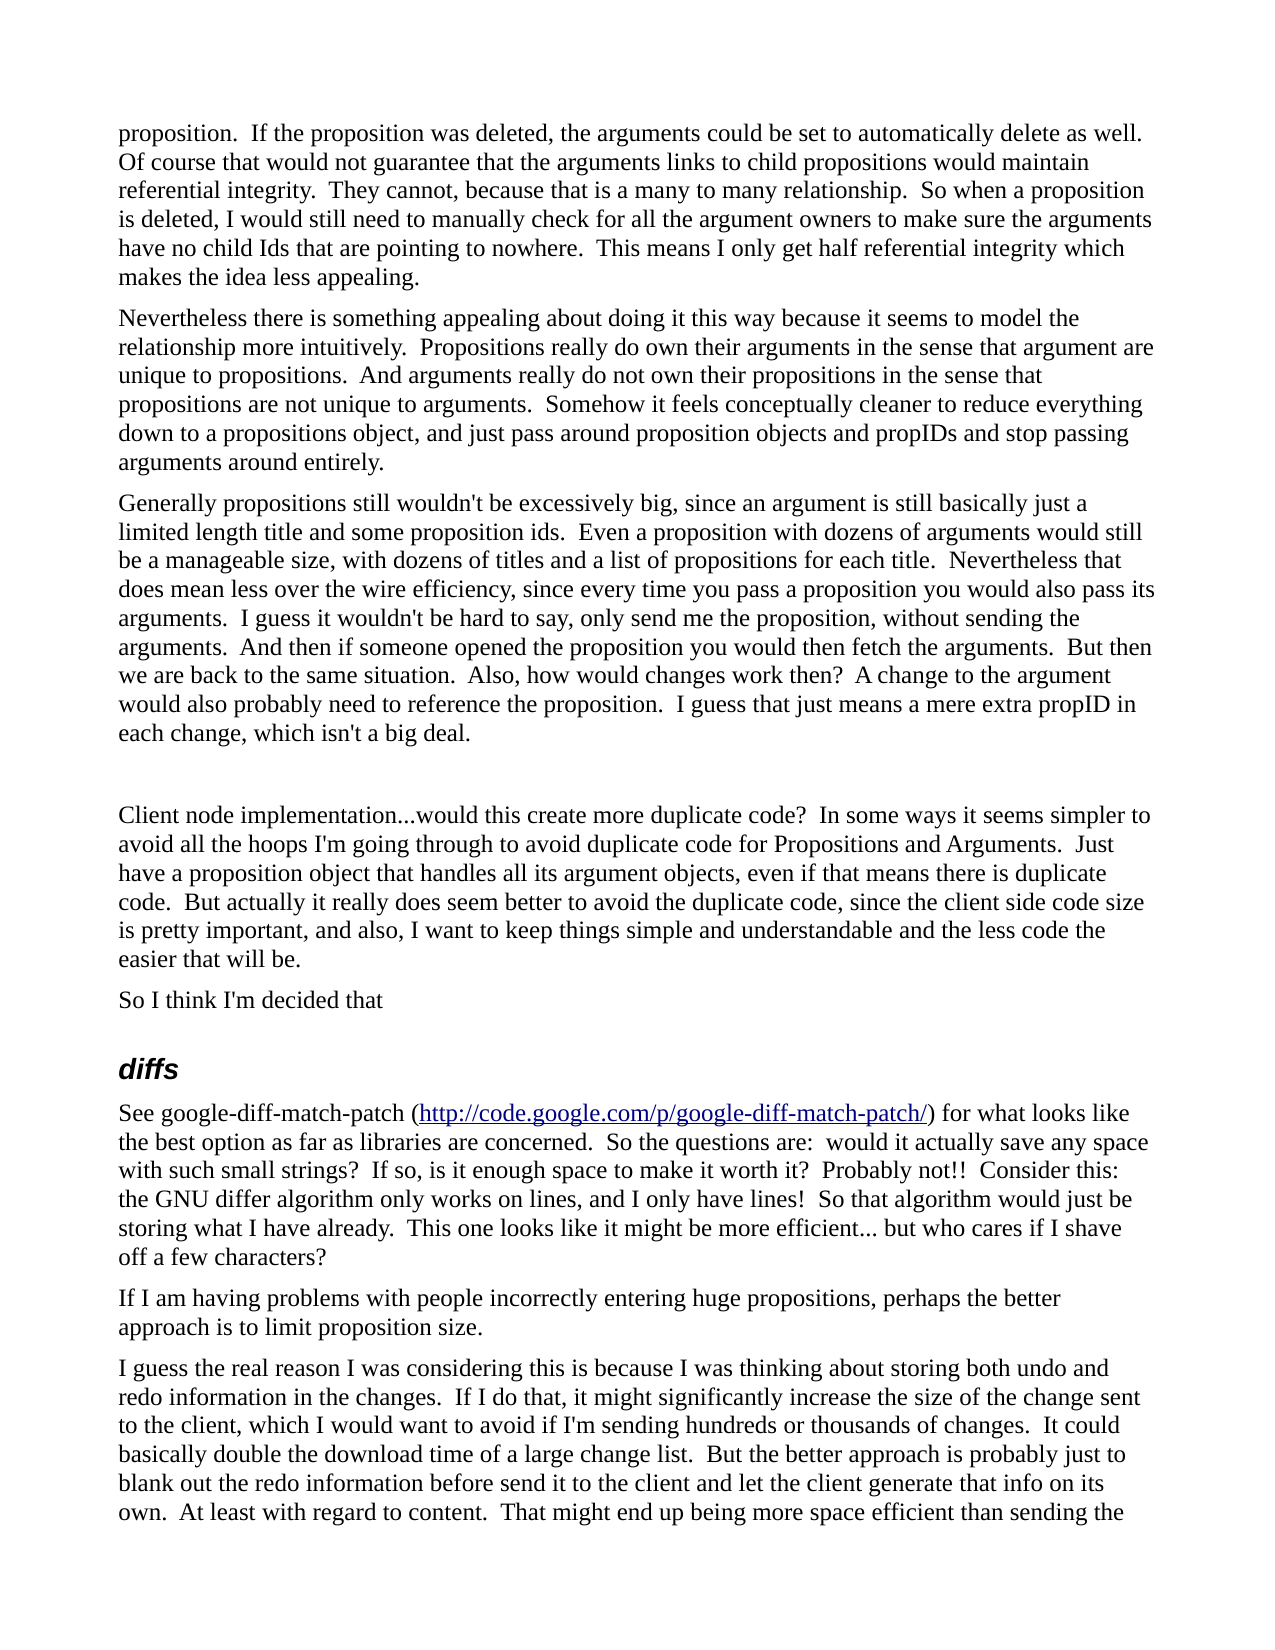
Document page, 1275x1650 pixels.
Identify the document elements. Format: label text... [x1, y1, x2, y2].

text If I am having problems with people incorrectly entering huge propositions, perhaps the better approach is to limit proposition size. [118, 1283, 1157, 1340]
subtitle diffs [118, 1052, 1157, 1085]
text Client node implementation...would this create more duplicate code? In some ways it seems simpler to avoid all the hoops I'm going through to avoid duplicate code for Propositions and Arguments. Just have a proposition object that handles all its argument objects, even if that means there is duplicate code. But actually it really does seem better to avoid the duplicate code, since the client side code size is pretty important, and also, I want to keep things simple and understandable and the less code the easier that will be. [118, 801, 1157, 973]
text Nevertheless there is something appealing about doing it this way because it seems to model the relationship more intuitively. Propositions really do own their arguments in the sense that argument are unique to propositions. And arguments really do not own their propositions in the sense that propositions are not unique to arguments. Somehow it feels conceptually cleaner to reduce everything down to a propositions object, and just pass around proposition objects and propIDs and stop passing arguments around entirely. [118, 303, 1157, 476]
text Generally propositions still wouldn't be excessively big, since an argument is still basically just a limited length title and some proposition ids. Even a proposition with dozens of arguments would still be a manageable size, with dozens of titles and a list of propositions for each title. Nevertheless that does mean less over the wire efficiency, since every time you pass a proposition you would also pass its arguments. I guess it wouldn't be hard to say, only send me the proposition, without sending the arguments. And then if someone opened the proposition you would then fetch the arguments. But then we are back to the same situation. Also, how would changes work then? A change to the argument would also probably need to reference the proposition. I guess that just means a mere extra propID in each change, which isn't a big deal. [118, 488, 1157, 747]
text I guess the real reason I was considering this is because I was thinking about storing both undo and redo information in the changes. If I do that, it might significantly increase the size of the change sent to the client, which I would want to avoid if I'm sending hundreds or thousands of changes. It could basically double the download time of a large change list. But the better approach is probably just to blank out the redo information before send it to the client and let the client generate that info on its own. At least with regard to content. That might end up being more space efficient than sending the [118, 1353, 1157, 1525]
text See google-diff-match-patch (http://code.google.com/p/google-diff-match-patch/) for what looks like the best option as far as libraries are concerned. So the questions are: would it actually save any space with such small strings? If so, is it enough space to make it worth it? Probably not!! Consider this: the GNU differ algorithm only works on lines, and I only have lines! So that algorithm would just be storing what I have already. This one looks like it might be more efficient... but who cares if I shave off a few characters? [118, 1098, 1157, 1270]
text So I think I'm decided that [118, 986, 1157, 1014]
text proposition. If the proposition was deleted, the arguments could be set to automatically delete as well. Of course that would not guarantee that the arguments links to child propositions would maintain referential integrity. They cannot, because that is a many to many relationship. So when a proposition is deleted, I would still need to manually check for all the argument owners to make sure the arguments have no child Ids that are pointing to nowhere. This means I only get half referential integrity which makes the idea less appealing. [118, 118, 1157, 291]
